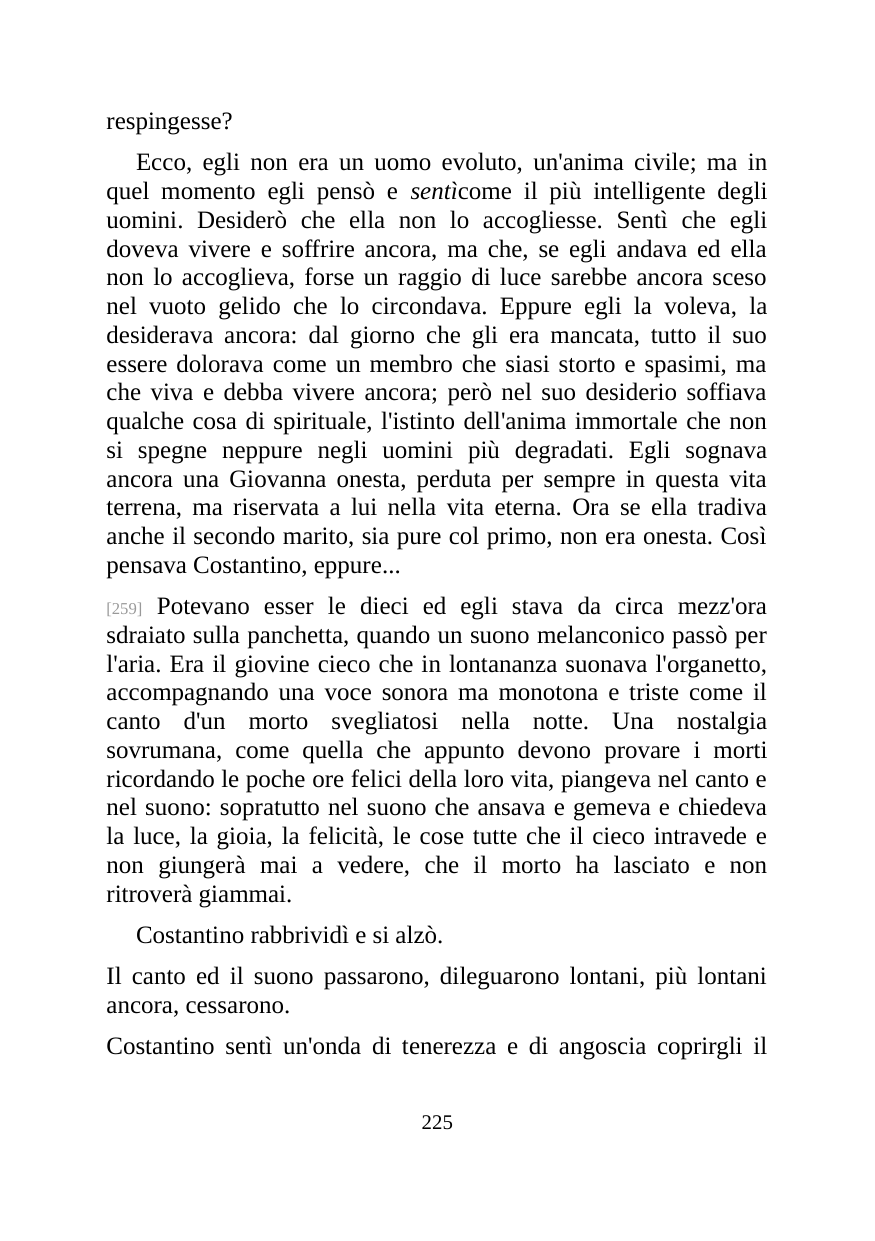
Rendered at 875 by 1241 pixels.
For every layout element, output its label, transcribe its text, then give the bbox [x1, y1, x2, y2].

text Costantino rabbrividì e si alzò. [106, 920, 768, 949]
text respingesse? [106, 106, 768, 135]
text [259] Potevano esser le dieci ed egli stava da circa mezz'ora sdraiato sulla panchetta, quando un suono melanconico passò per l'aria. Era il giovine cieco che in lontananza suonava l'organetto, accompagnando una voce sonora ma monotona e triste come il canto d'un morto svegliatosi nella notte. Una nostalgia sovrumana, come quella che appunto devono provare i morti ricordando le poche ore felici della loro vita, piangeva nel canto e nel suono: sopratutto nel suono che ansava e gemeva e chiedeva la luce, la gioia, la felicità, le cose tutte che il cieco intravede e non giungerà mai a vedere, che il morto ha lasciato e non ritroverà giammai. [106, 591, 768, 907]
text Ecco, egli non era un uomo evoluto, un'anima civile; ma in quel momento egli pensò e sentìcome il più intelligente degli uomini. Desiderò che ella non lo accogliesse. Sentì che egli doveva vivere e soffrire ancora, ma che, se egli andava ed ella non lo accoglieva, forse un raggio di luce sarebbe ancora sceso nel vuoto gelido che lo circondava. Eppure egli la voleva, la desiderava ancora: dal giorno che gli era mancata, tutto il suo essere dolorava come un membro che siasi storto e spasimi, ma che viva e debba vivere ancora; però nel suo desiderio soffiava qualche cosa di spirituale, l'istinto dell'anima immortale che non si spegne neppure negli uomini più degradati. Egli sognava ancora una Giovanna onesta, perduta per sempre in questa vita terrena, ma riservata a lui nella vita eterna. Ora se ella tradiva anche il secondo marito, sia pure col primo, non era onesta. Così pensava Costantino, eppure... [106, 147, 768, 579]
text Il canto ed il suono passarono, dileguarono lontani, più lontani ancora, cessarono. [106, 961, 768, 1019]
text Costantino sentì un'onda di tenerezza e di angoscia coprirgli il [106, 1031, 768, 1060]
